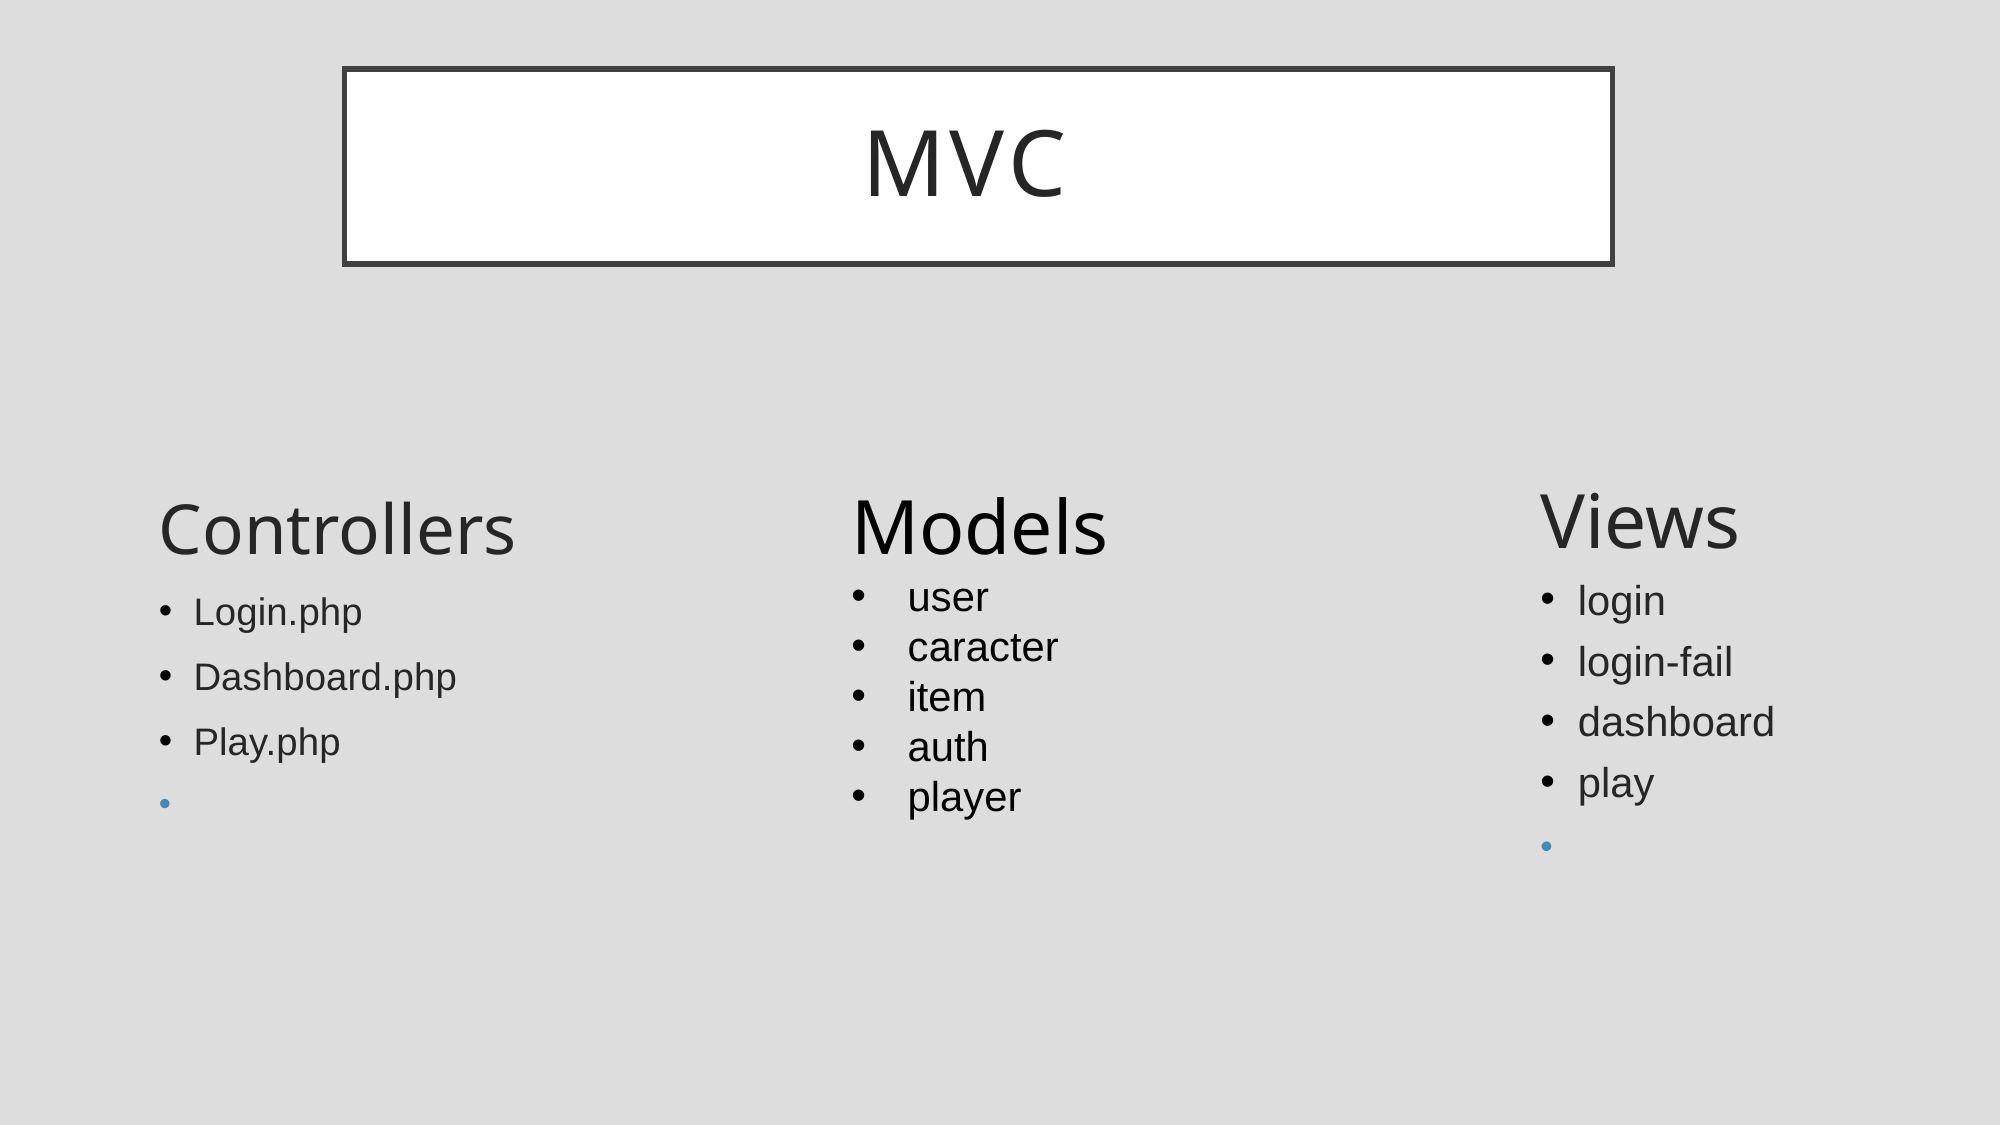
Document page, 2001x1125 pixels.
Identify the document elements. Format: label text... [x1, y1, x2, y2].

list Controllers Login.php Dashboard.php Play.php [143, 477, 546, 827]
title MVC [344, 69, 1613, 265]
text_box Models user caracter item auth player [836, 472, 1164, 832]
text_box Views login login-fail dashboard play [1525, 483, 1857, 822]
